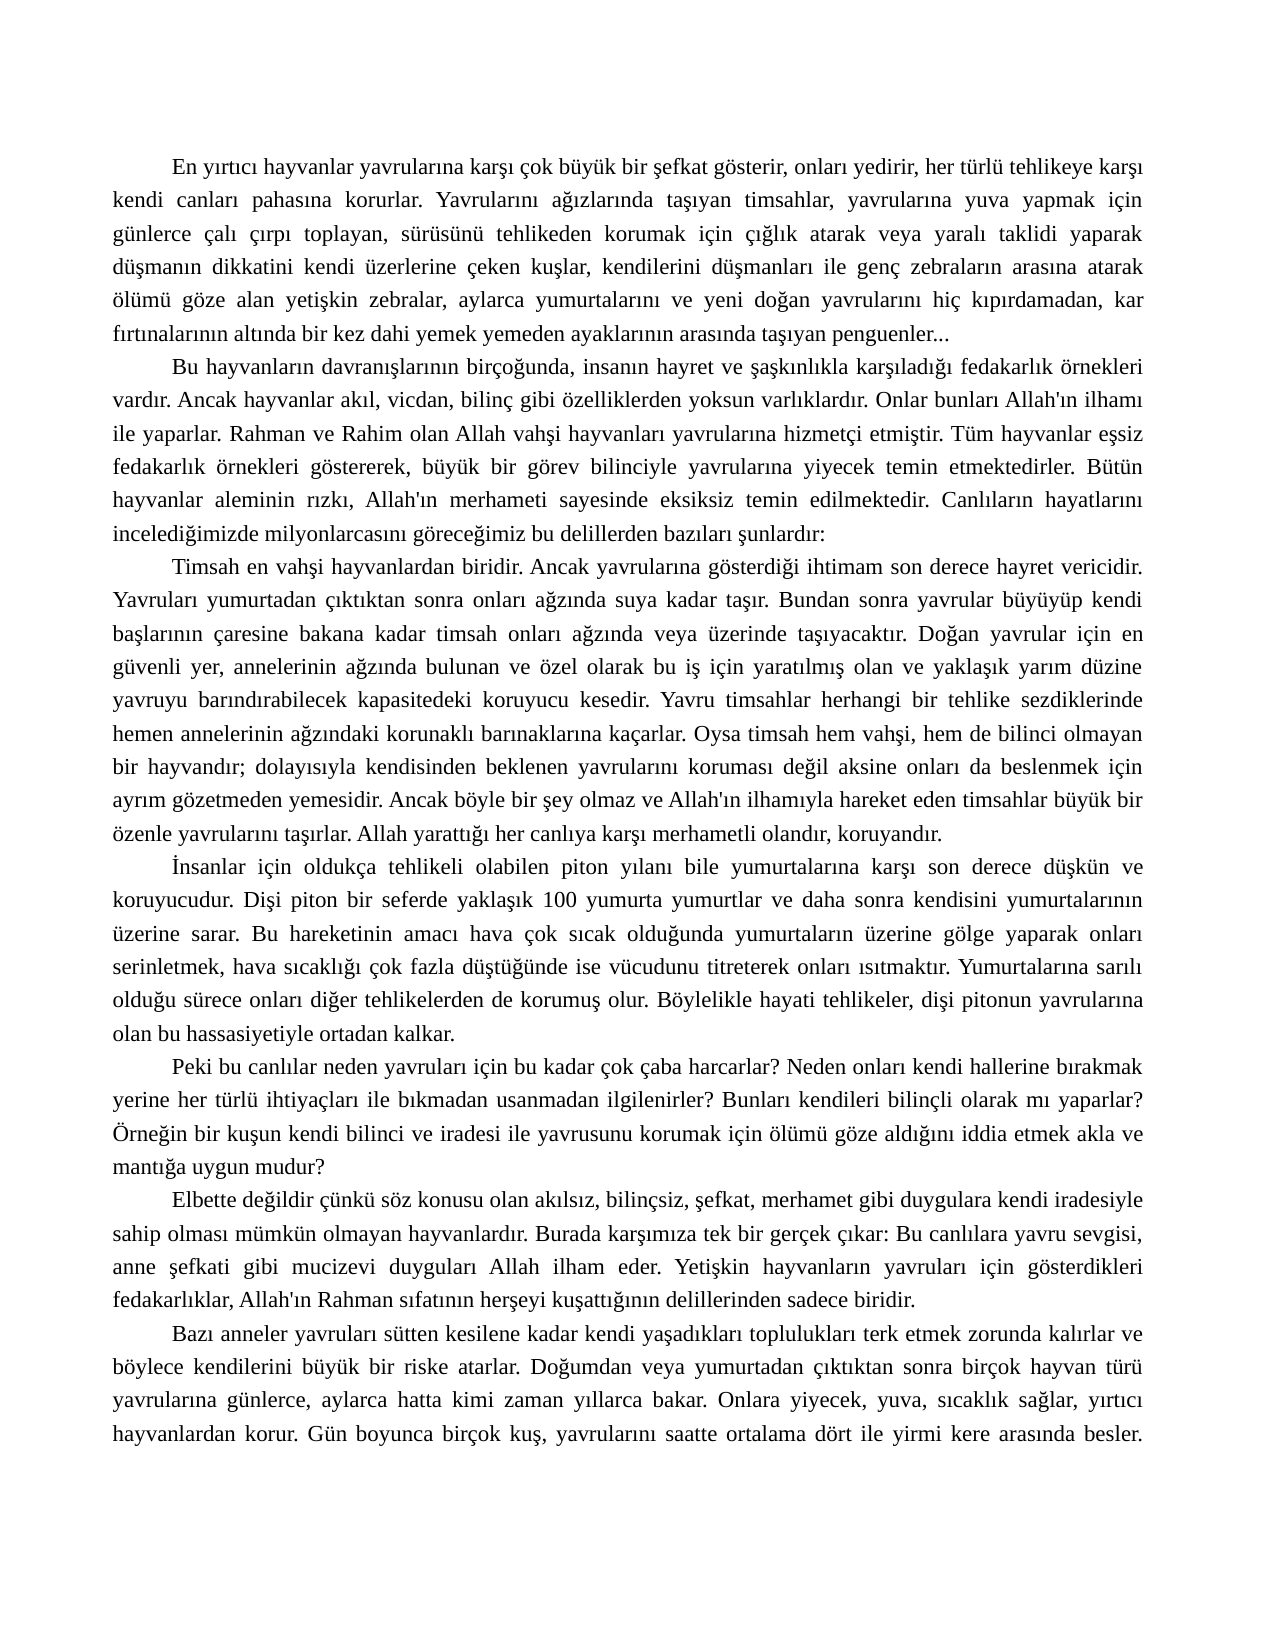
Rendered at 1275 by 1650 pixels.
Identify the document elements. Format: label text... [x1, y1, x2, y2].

text İnsanlar için oldukça tehlikeli olabilen piton yılanı bile yumurtalarına karşı son derece düşkün ve koruyucudur. Dişi piton bir seferde yaklaşık 100 yumurta yumurtlar ve daha sonra kendisini yumurtalarının üzerine sarar. Bu hareketinin amacı hava çok sıcak olduğunda yumurtaların üzerine gölge yaparak onları serinletmek, hava sıcaklığı çok fazla düştüğünde ise vücudunu titreterek onları ısıtmaktır. Yumurtalarına sarılı olduğu sürece onları diğer tehlikelerden de korumuş olur. Böylelikle hayati tehlikeler, dişi pitonun yavrularına olan bu hassasiyetiyle ortadan kalkar. [112, 848, 1145, 1048]
text Bu hayvanların davranışlarının birçoğunda, insanın hayret ve şaşkınlıkla karşıladığı fedakarlık örnekleri vardır. Ancak hayvanlar akıl, vicdan, bilinç gibi özelliklerden yoksun varlıklardır. Onlar bunları Allah'ın ilhamı ile yaparlar. Rahman ve Rahim olan Allah vahşi hayvanları yavrularına hizmetçi etmiştir. Tüm hayvanlar eşsiz fedakarlık örnekleri göstererek, büyük bir görev bilinciyle yavrularına yiyecek temin etmektedirler. Bütün hayvanlar aleminin rızkı, Allah'ın merhameti sayesinde eksiksiz temin edilmektedir. Canlıların hayatlarını incelediğimizde milyonlarcasını göreceğimiz bu delillerden bazıları şunlardır: [112, 348, 1145, 548]
text Timsah en vahşi hayvanlardan biridir. Ancak yavrularına gösterdiği ihtimam son derece hayret vericidir. Yavruları yumurtadan çıktıktan sonra onları ağzında suya kadar taşır. Bundan sonra yavrular büyüyüp kendi başlarının çaresine bakana kadar timsah onları ağzında veya üzerinde taşıyacaktır. Doğan yavrular için en güvenli yer, annelerinin ağzında bulunan ve özel olarak bu iş için yaratılmış olan ve yaklaşık yarım düzine yavruyu barındırabilecek kapasitedeki koruyucu kesedir. Yavru timsahlar herhangi bir tehlike sezdiklerinde hemen annelerinin ağzındaki korunaklı barınaklarına kaçarlar. Oysa timsah hem vahşi, hem de bilinci olmayan bir hayvandır; dolayısıyla kendisinden beklenen yavrularını koruması değil aksine onları da beslenmek için ayrım gözetmeden yemesidir. Ancak böyle bir şey olmaz ve Allah'ın ilhamıyla hareket eden timsahlar büyük bir özenle yavrularını taşırlar. Allah yarattığı her canlıya karşı merhametli olandır, koruyandır. [112, 548, 1145, 848]
text Elbette değildir çünkü söz konusu olan akılsız, bilinçsiz, şefkat, merhamet gibi duygulara kendi iradesiyle sahip olması mümkün olmayan hayvanlardır. Burada karşımıza tek bir gerçek çıkar: Bu canlılara yavru sevgisi, anne şefkati gibi mucizevi duyguları Allah ilham eder. Yetişkin hayvanların yavruları için gösterdikleri fedakarlıklar, Allah'ın Rahman sıfatının herşeyi kuşattığının delillerinden sadece biridir. [112, 1181, 1145, 1314]
text Peki bu canlılar neden yavruları için bu kadar çok çaba harcarlar? Neden onları kendi hallerine bırakmak yerine her türlü ihtiyaçları ile bıkmadan usanmadan ilgilenirler? Bunları kendileri bilinçli olarak mı yaparlar? Örneğin bir kuşun kendi bilinci ve iradesi ile yavrusunu korumak için ölümü göze aldığını iddia etmek akla ve mantığa uygun mudur? [112, 1048, 1145, 1181]
text Bazı anneler yavruları sütten kesilene kadar kendi yaşadıkları toplulukları terk etmek zorunda kalırlar ve böylece kendilerini büyük bir riske atarlar. Doğumdan veya yumurtadan çıktıktan sonra birçok hayvan türü yavrularına günlerce, aylarca hatta kimi zaman yıllarca bakar. Onlara yiyecek, yuva, sıcaklık sağlar, yırtıcı hayvanlardan korur. Gün boyunca birçok kuş, yavrularını saatte ortalama dört ile yirmi kere arasında besler. [112, 1314, 1145, 1448]
text En yırtıcı hayvanlar yavrularına karşı çok büyük bir şefkat gösterir, onları yedirir, her türlü tehlikeye karşı kendi canları pahasına korurlar. Yavrularını ağızlarında taşıyan timsahlar, yavrularına yuva yapmak için günlerce çalı çırpı toplayan, sürüsünü tehlikeden korumak için çığlık atarak veya yaralı taklidi yaparak düşmanın dikkatini kendi üzerlerine çeken kuşlar, kendilerini düşmanları ile genç zebraların arasına atarak ölümü göze alan yetişkin zebralar, aylarca yumurtalarını ve yeni doğan yavrularını hiç kıpırdamadan, kar fırtınalarının altında bir kez dahi yemek yemeden ayaklarının arasında taşıyan penguenler... [112, 148, 1145, 348]
